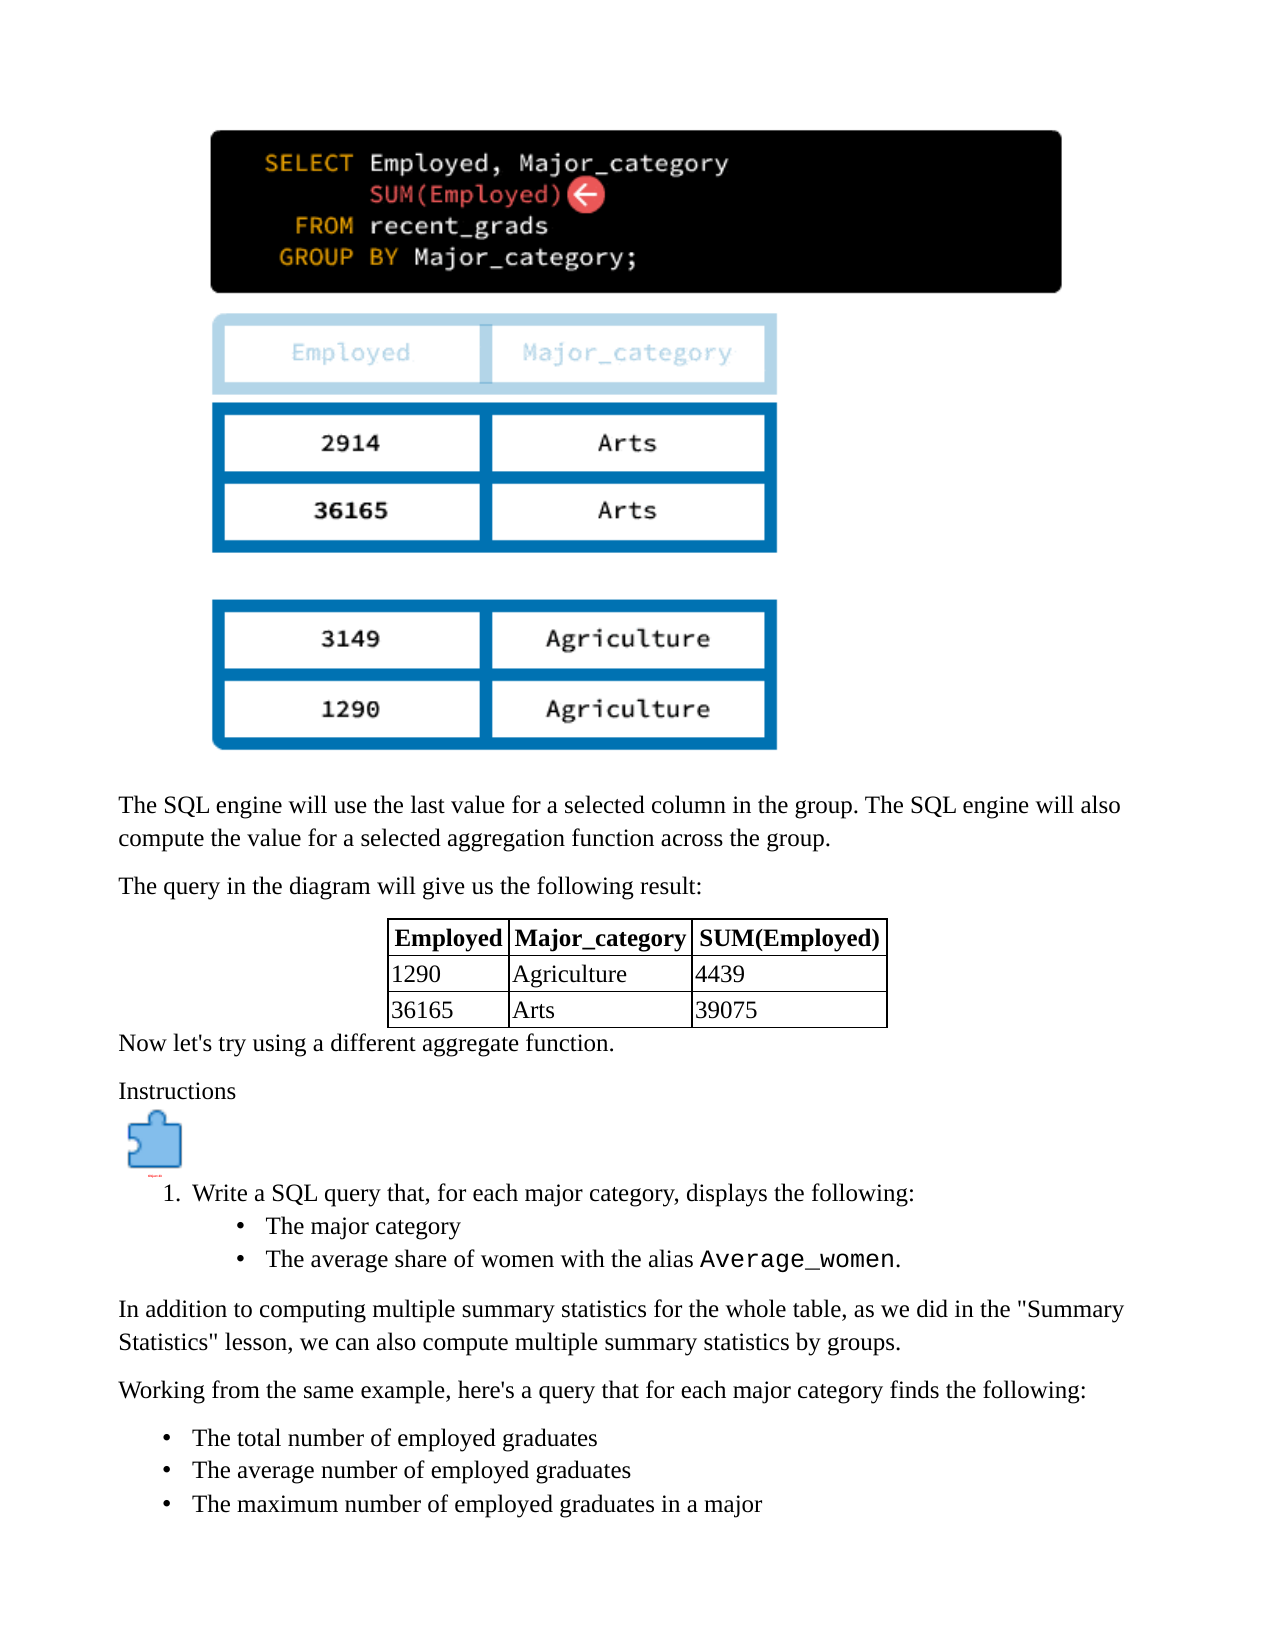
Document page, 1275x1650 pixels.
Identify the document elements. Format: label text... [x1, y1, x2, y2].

text The query in the diagram will give us the following result: [118, 871, 1157, 899]
list Write a SQL query that, for each major category, displays the following: [162, 1178, 1157, 1207]
text The SQL engine will use the last value for a selected column in the group. The SQL engine will also compute the value for a selected aggregation function across the group. [118, 790, 1157, 852]
list The average share of women with the alias Average_women. [236, 1244, 1157, 1275]
table_cell 4439 [693, 956, 886, 991]
text In addition to computing multiple summary statistics for the whole table, as we did in the "Summary Statistics" lesson, we can also compute multiple summary statistics by groups. [118, 1294, 1157, 1356]
list The total number of employed graduates [162, 1423, 1157, 1451]
text Instructions [118, 1076, 1157, 1105]
table_cell 1290 [389, 956, 508, 991]
table_cell Arts [510, 992, 691, 1027]
table_header Employed [389, 920, 508, 954]
text Working from the same example, here's a query that for each major category finds the following: [118, 1375, 1157, 1404]
table_header SUM(Employed) [693, 920, 886, 954]
list The maximum number of employed graduates in a major [162, 1489, 1157, 1517]
table_cell Agriculture [510, 956, 691, 991]
text Now let's try using a different aggregate function. [118, 1028, 1157, 1057]
table_cell 39075 [693, 992, 886, 1027]
list The average number of employed graduates [162, 1456, 1157, 1484]
list The major category [236, 1211, 1157, 1240]
table_cell 36165 [389, 992, 508, 1027]
table_header Major_category [510, 920, 691, 954]
picture [200, 118, 1075, 772]
